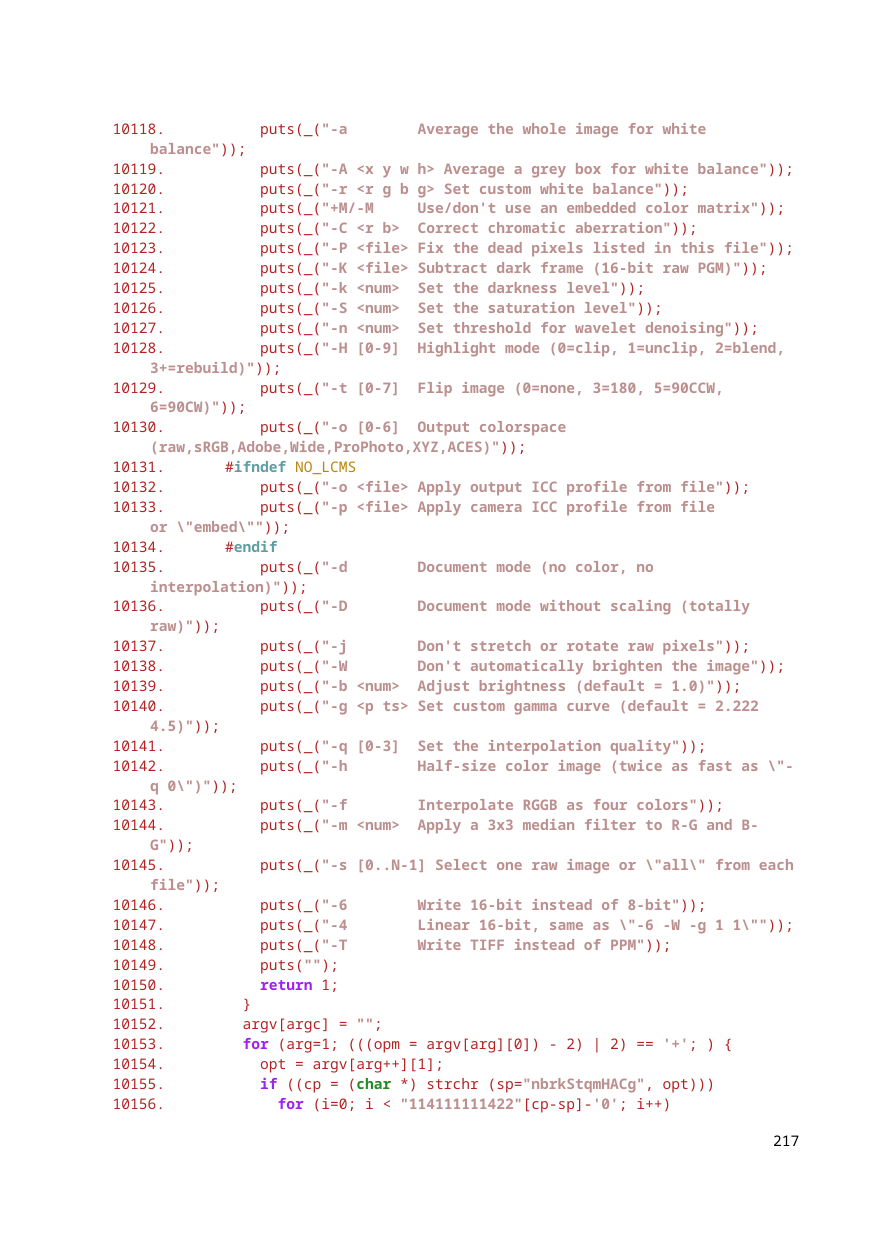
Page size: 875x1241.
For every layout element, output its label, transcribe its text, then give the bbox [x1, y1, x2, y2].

list puts(_("-h Half-size color image (twice as fast as \"-q 0\")")); [112, 755, 799, 795]
list } [112, 994, 799, 1014]
list puts(_("-n <num> Set threshold for wavelet denoising")); [112, 318, 799, 338]
list #endif [112, 537, 799, 556]
list puts(_("-P <file> Fix the dead pixels listed in this file")); [112, 238, 799, 258]
list puts(_("-A <x y w h> Average a grey box for white balance")); [112, 158, 799, 178]
list puts(_("-T Write TIFF instead of PPM")); [112, 934, 799, 954]
list puts(_("+M/-M Use/don't use an embedded color matrix")); [112, 198, 799, 218]
list puts(_("-S <num> Set the saturation level")); [112, 298, 799, 318]
list puts(_("-C <r b> Correct chromatic aberration")); [112, 218, 799, 238]
list puts(_("-d Document mode (no color, no interpolation)")); [112, 556, 799, 596]
list #ifndef NO_LCMS [112, 457, 799, 477]
list opt = argv[arg++][1]; [112, 1054, 799, 1074]
list if ((cp = (char *) strchr (sp="nbrkStqmHACg", opt))) [112, 1074, 799, 1094]
list puts(_("-a Average the whole image for white balance")); [112, 119, 799, 158]
list puts(_("-D Document mode without scaling (totally raw)")); [112, 596, 799, 636]
list puts(_("-t [0-7] Flip image (0=none, 3=180, 5=90CCW, 6=90CW)")); [112, 377, 799, 417]
list return 1; [112, 974, 799, 994]
list puts(_("-6 Write 16-bit instead of 8-bit")); [112, 895, 799, 914]
list puts(_("-k <num> Set the darkness level")); [112, 278, 799, 298]
list argv[argc] = ""; [112, 1014, 799, 1034]
list puts(_("-p <file> Apply camera ICC profile from file or \"embed\"")); [112, 497, 799, 537]
list puts(_("-g <p ts> Set custom gamma curve (default = 2.222 4.5)")); [112, 696, 799, 736]
list for (i=0; i < "114111111422"[cp-sp]-'0'; i++) [112, 1094, 799, 1113]
list puts(""); [112, 954, 799, 974]
list puts(_("-j Don't stretch or rotate raw pixels")); [112, 636, 799, 656]
list puts(_("-r <r g b g> Set custom white balance")); [112, 178, 799, 198]
list puts(_("-b <num> Adjust brightness (default = 1.0)")); [112, 676, 799, 696]
list puts(_("-K <file> Subtract dark frame (16-bit raw PGM)")); [112, 258, 799, 278]
list puts(_("-H [0-9] Highlight mode (0=clip, 1=unclip, 2=blend, 3+=rebuild)")); [112, 338, 799, 377]
list puts(_("-o <file> Apply output ICC profile from file")); [112, 477, 799, 497]
list puts(_("-W Don't automatically brighten the image")); [112, 656, 799, 676]
list for (arg=1; (((opm = argv[arg][0]) - 2) | 2) == '+'; ) { [112, 1034, 799, 1054]
list puts(_("-s [0..N-1] Select one raw image or \"all\" from each file")); [112, 855, 799, 895]
list puts(_("-m <num> Apply a 3x3 median filter to R-G and B-G")); [112, 815, 799, 855]
list puts(_("-o [0-6] Output colorspace (raw,sRGB,Adobe,Wide,ProPhoto,XYZ,ACES)")); [112, 417, 799, 457]
list puts(_("-q [0-3] Set the interpolation quality")); [112, 736, 799, 755]
list puts(_("-4 Linear 16-bit, same as \"-6 -W -g 1 1\"")); [112, 914, 799, 934]
list puts(_("-f Interpolate RGGB as four colors")); [112, 795, 799, 815]
